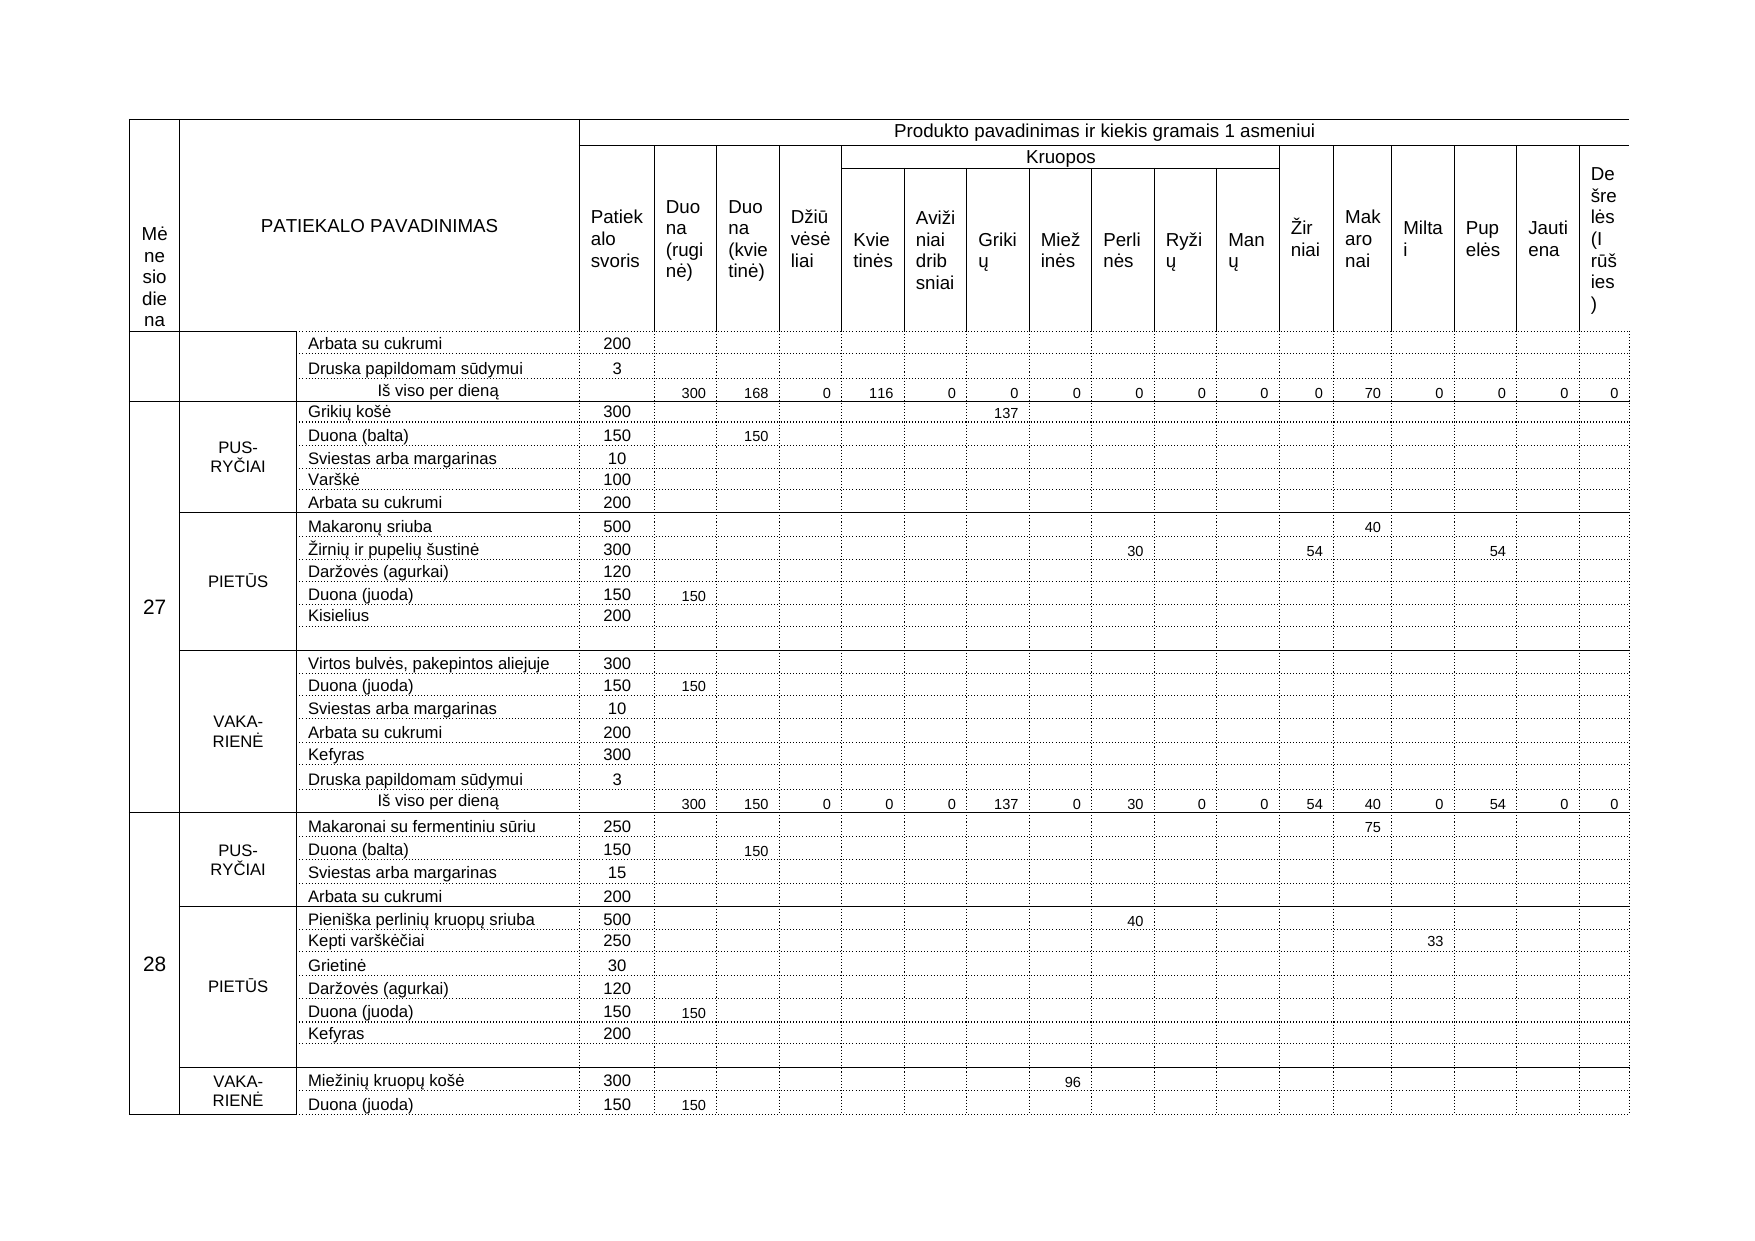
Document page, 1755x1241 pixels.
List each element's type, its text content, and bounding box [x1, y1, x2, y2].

table_cell [842, 513, 904, 536]
table_cell [904, 1068, 967, 1090]
table_cell [842, 975, 904, 998]
table_cell 30 [1092, 536, 1154, 559]
table_cell [1334, 907, 1392, 929]
table_cell Grikių [967, 169, 1029, 331]
table_cell [904, 764, 967, 789]
table_cell [1092, 1043, 1154, 1067]
table_cell [1454, 673, 1517, 695]
table_cell Duona (juoda) [297, 673, 579, 695]
table_cell Makaronai su fermentiniu sūriu [297, 813, 579, 836]
table_cell [654, 742, 717, 764]
table_cell [1454, 836, 1517, 859]
table_cell [1454, 742, 1517, 764]
table_cell [1029, 907, 1092, 929]
table_cell [1392, 695, 1454, 718]
table_cell [1517, 907, 1579, 929]
table_cell 137 [967, 402, 1029, 421]
table_cell [1579, 468, 1629, 489]
table_cell [967, 1090, 1029, 1114]
table_cell [1334, 445, 1392, 468]
table_cell [1579, 998, 1629, 1021]
table_cell [1217, 421, 1279, 445]
table_cell [904, 718, 967, 742]
table_cell Miežinės [1030, 169, 1091, 331]
table_cell Daržovės (agurkai) [297, 975, 579, 998]
table_cell [1579, 742, 1629, 764]
table_cell [904, 883, 967, 906]
table_cell Avižiniai dribsniai [905, 169, 966, 331]
table_cell [717, 651, 779, 673]
table_cell Arbata su cukrumi [297, 489, 579, 512]
table_cell 200 [579, 489, 654, 512]
table_cell [1092, 1090, 1154, 1114]
table_cell [654, 536, 717, 559]
table_cell [1217, 929, 1279, 951]
table_cell [717, 951, 779, 974]
table_cell [717, 718, 779, 742]
table_cell [1579, 907, 1629, 929]
table_cell [297, 626, 579, 649]
table_cell [1517, 536, 1579, 559]
table_cell [967, 513, 1029, 536]
table_cell Kefyras [297, 1021, 579, 1043]
table_cell [1279, 402, 1334, 421]
table_cell [1092, 673, 1154, 695]
table_cell [717, 559, 779, 581]
table_cell [967, 536, 1029, 559]
table_cell [717, 1068, 779, 1090]
table_cell [1517, 718, 1579, 742]
table_cell [1279, 859, 1334, 882]
table_cell [1392, 402, 1454, 421]
table_cell Sviestas arba margarinas [297, 859, 579, 882]
table_cell [779, 951, 842, 974]
table_cell 0 [1517, 378, 1579, 401]
table_cell Pupelės [1455, 146, 1516, 331]
table_cell PUS- RYČIAI [180, 813, 296, 906]
table_cell 150 [654, 581, 717, 604]
table_cell [1454, 859, 1517, 882]
table_cell Duona (balta) [297, 421, 579, 445]
table_cell [904, 742, 967, 764]
table_cell [1334, 1068, 1392, 1090]
table_cell [1517, 445, 1579, 468]
table_cell [967, 764, 1029, 789]
table_cell [717, 764, 779, 789]
table_cell [717, 929, 779, 951]
table_cell [717, 353, 779, 378]
table_cell [1029, 929, 1092, 951]
table_cell 54 [1279, 789, 1334, 812]
table_cell 0 [1217, 378, 1279, 401]
table_cell [1517, 353, 1579, 378]
table_cell [1154, 951, 1217, 974]
table_cell Arbata su cukrumi [297, 883, 579, 906]
table_cell [1217, 402, 1279, 421]
table_cell [717, 1021, 779, 1043]
table_cell PIETŪS [180, 907, 296, 1067]
table_cell [1454, 975, 1517, 998]
table_cell [1454, 813, 1517, 836]
table_cell [904, 929, 967, 951]
table_cell [1279, 883, 1334, 906]
table_cell [1279, 468, 1334, 489]
table_cell 0 [1579, 789, 1629, 812]
table_cell 0 [1454, 378, 1517, 401]
table_cell [967, 331, 1029, 353]
table_cell [904, 489, 967, 512]
table_cell Druska papildomam sūdymui [297, 353, 579, 378]
table_cell [1279, 998, 1334, 1021]
table_cell Miežinių kruopų košė [297, 1068, 579, 1090]
table_cell [967, 651, 1029, 673]
table_cell Makaronų sriuba [297, 513, 579, 536]
table_cell [1029, 859, 1092, 882]
table_cell 0 [1392, 789, 1454, 812]
table_cell 150 [654, 673, 717, 695]
table_cell [654, 559, 717, 581]
table_cell [1092, 951, 1154, 974]
table_cell 54 [1454, 536, 1517, 559]
table_cell 33 [1392, 929, 1454, 951]
table_cell 0 [1517, 789, 1579, 812]
table_cell [1154, 353, 1217, 378]
table_cell [904, 907, 967, 929]
table_cell [1154, 651, 1217, 673]
table_cell 120 [579, 975, 654, 998]
table_cell [1392, 626, 1454, 649]
table_cell [1334, 581, 1392, 604]
table_cell PUS- RYČIAI [180, 402, 296, 512]
table_cell [1154, 513, 1217, 536]
table_cell 168 [717, 378, 779, 401]
table_cell [654, 695, 717, 718]
table_cell [1517, 813, 1579, 836]
table_cell [1454, 468, 1517, 489]
table_cell [1392, 331, 1454, 353]
table_cell [1217, 1021, 1279, 1043]
table_cell [842, 559, 904, 581]
table_cell [1029, 402, 1092, 421]
table_cell [1279, 673, 1334, 695]
table_cell 3 [579, 353, 654, 378]
table_cell [1392, 1090, 1454, 1114]
table_cell [654, 907, 717, 929]
table_cell [1279, 353, 1334, 378]
table_cell [904, 859, 967, 882]
table_cell 0 [1029, 378, 1092, 401]
table_cell [1454, 907, 1517, 929]
table_cell 10 [579, 445, 654, 468]
table_cell [1092, 859, 1154, 882]
table_cell [1392, 907, 1454, 929]
table_cell [779, 402, 842, 421]
table_cell [1217, 813, 1279, 836]
table_cell [779, 604, 842, 626]
table_cell 0 [842, 789, 904, 812]
table_cell 30 [579, 951, 654, 974]
table_cell [1029, 1021, 1092, 1043]
table_cell [1217, 468, 1279, 489]
table_cell [842, 626, 904, 649]
table_cell [779, 1068, 842, 1090]
table_cell Miltai [1392, 146, 1454, 331]
table_cell [1029, 836, 1092, 859]
table_cell [1454, 559, 1517, 581]
table_cell [842, 468, 904, 489]
table_cell [1334, 651, 1392, 673]
table_cell [1217, 998, 1279, 1021]
table_cell [1334, 695, 1392, 718]
table_cell [842, 742, 904, 764]
table_cell [717, 513, 779, 536]
table_cell [1579, 604, 1629, 626]
table_cell [842, 489, 904, 512]
table_cell [842, 998, 904, 1021]
table_cell [1517, 859, 1579, 882]
table_cell [1029, 559, 1092, 581]
table_cell [1579, 813, 1629, 836]
table_cell 0 [904, 378, 967, 401]
table_cell 300 [579, 1068, 654, 1090]
table_cell [717, 883, 779, 906]
table_cell [1334, 604, 1392, 626]
table_cell [1392, 951, 1454, 974]
table_cell [842, 836, 904, 859]
table_cell 150 [579, 421, 654, 445]
table_cell [1579, 489, 1629, 512]
table_cell [717, 626, 779, 649]
table_cell [1579, 626, 1629, 649]
table_cell [1154, 859, 1217, 882]
table_cell 0 [779, 789, 842, 812]
table_cell [717, 581, 779, 604]
table_cell [1092, 353, 1154, 378]
table_cell Jautiena [1517, 146, 1579, 331]
table_cell [1217, 513, 1279, 536]
table_cell Daržovės (agurkai) [297, 559, 579, 581]
table_cell [1092, 489, 1154, 512]
table_cell 96 [1029, 1068, 1092, 1090]
table_cell [967, 742, 1029, 764]
table_cell [1279, 1021, 1334, 1043]
table_cell [654, 929, 717, 951]
table_cell [1029, 651, 1092, 673]
table_cell [1517, 513, 1579, 536]
table_cell 40 [1334, 513, 1392, 536]
table_cell [654, 651, 717, 673]
table_cell 3 [579, 764, 654, 789]
table_cell [842, 1021, 904, 1043]
table_cell [1279, 764, 1334, 789]
table_cell [967, 559, 1029, 581]
table_cell 200 [579, 1021, 654, 1043]
table_cell [1029, 695, 1092, 718]
table_cell [779, 421, 842, 445]
table_cell [1454, 1043, 1517, 1067]
table_cell [842, 883, 904, 906]
table_cell [779, 998, 842, 1021]
table_cell [1092, 718, 1154, 742]
table_cell [1392, 513, 1454, 536]
table_cell [1454, 695, 1517, 718]
table_cell 30 [1092, 789, 1154, 812]
table_cell Kvietinės [842, 169, 904, 331]
table_cell 200 [579, 718, 654, 742]
table_cell 28 [130, 813, 179, 1114]
table_cell [1029, 445, 1092, 468]
table_cell [842, 813, 904, 836]
table_cell Arbata su cukrumi [297, 718, 579, 742]
table_cell 120 [579, 559, 654, 581]
table_cell [1154, 836, 1217, 859]
table_cell [1579, 929, 1629, 951]
table_cell [654, 951, 717, 974]
table_cell [1392, 1068, 1454, 1090]
table_cell [1154, 929, 1217, 951]
table_cell [1154, 421, 1217, 445]
table_cell [967, 353, 1029, 378]
table_cell [1029, 742, 1092, 764]
table_cell [1154, 468, 1217, 489]
table_cell [717, 742, 779, 764]
table_cell [1092, 998, 1154, 1021]
table_cell [1154, 764, 1217, 789]
table_cell [967, 883, 1029, 906]
table_cell [654, 836, 717, 859]
table_cell [1092, 813, 1154, 836]
table_cell [779, 559, 842, 581]
table_cell [654, 489, 717, 512]
table_cell [779, 489, 842, 512]
table_cell [1217, 951, 1279, 974]
table_cell [1579, 1090, 1629, 1114]
table_cell [842, 907, 904, 929]
table_cell [1579, 836, 1629, 859]
table_cell 100 [579, 468, 654, 489]
table_cell [1579, 445, 1629, 468]
table_cell [717, 402, 779, 421]
table_cell 150 [717, 421, 779, 445]
table_cell [1279, 626, 1334, 649]
table_cell [1334, 718, 1392, 742]
table_cell [1579, 1043, 1629, 1067]
table_cell [1217, 718, 1279, 742]
table_cell [717, 1043, 779, 1067]
table_cell [1154, 445, 1217, 468]
table_cell [579, 378, 654, 401]
table_cell Duona (balta) [297, 836, 579, 859]
table_header PATIEKALO PAVADINIMAS [180, 120, 579, 331]
table_cell [842, 604, 904, 626]
table_cell Sviestas arba margarinas [297, 445, 579, 468]
table_cell 300 [579, 742, 654, 764]
table_cell [579, 1043, 654, 1067]
table_cell 250 [579, 813, 654, 836]
table_cell [842, 718, 904, 742]
table_cell [1579, 421, 1629, 445]
table_cell [1392, 718, 1454, 742]
table_cell [1392, 836, 1454, 859]
table_cell [1334, 929, 1392, 951]
table_cell 150 [654, 998, 717, 1021]
table_cell 40 [1092, 907, 1154, 929]
table_cell [1154, 626, 1217, 649]
table_cell [1279, 513, 1334, 536]
table_cell [1029, 975, 1092, 998]
table_cell [1029, 468, 1092, 489]
table_cell [967, 489, 1029, 512]
table_cell [1217, 353, 1279, 378]
table_cell [1517, 951, 1579, 974]
table_cell [1029, 489, 1092, 512]
table_cell [654, 883, 717, 906]
table_cell [1517, 331, 1579, 353]
table_cell Duona (juoda) [297, 1090, 579, 1114]
table_cell [1279, 581, 1334, 604]
table_cell [1279, 813, 1334, 836]
table_cell [904, 998, 967, 1021]
table_cell [717, 907, 779, 929]
table_cell [1454, 604, 1517, 626]
table_cell [779, 975, 842, 998]
table_cell [654, 421, 717, 445]
table_cell [1029, 764, 1092, 789]
table_cell 0 [904, 789, 967, 812]
table_cell [1579, 353, 1629, 378]
table_cell [1334, 742, 1392, 764]
table_cell [1579, 859, 1629, 882]
table_cell [654, 513, 717, 536]
table_cell 300 [579, 402, 654, 421]
table_cell [654, 975, 717, 998]
table_cell [1517, 1021, 1579, 1043]
table_cell [842, 859, 904, 882]
table_cell [579, 789, 654, 812]
table_cell 500 [579, 907, 654, 929]
table_cell [967, 1043, 1029, 1067]
table_cell [1029, 626, 1092, 649]
table_cell [779, 1043, 842, 1067]
table_cell [1517, 1068, 1579, 1090]
table_cell [1279, 1068, 1334, 1090]
table_cell [1579, 1068, 1629, 1090]
table_cell [1517, 998, 1579, 1021]
table_cell [1217, 859, 1279, 882]
table_cell [1154, 998, 1217, 1021]
table_cell [842, 331, 904, 353]
table_cell [1579, 718, 1629, 742]
table_cell [1517, 836, 1579, 859]
table_cell [1279, 604, 1334, 626]
table_cell 54 [1279, 536, 1334, 559]
table_cell [1334, 468, 1392, 489]
table_cell [1217, 695, 1279, 718]
table_cell [904, 468, 967, 489]
table_cell [1454, 951, 1517, 974]
table_cell [779, 929, 842, 951]
table_cell [779, 859, 842, 882]
table_cell [904, 975, 967, 998]
table_cell [1154, 1068, 1217, 1090]
table_cell [967, 695, 1029, 718]
table_cell Dešrelės (I rūšies) [1580, 146, 1629, 331]
table_cell [1392, 536, 1454, 559]
table_cell [1579, 764, 1629, 789]
table_cell 0 [967, 378, 1029, 401]
table_cell [779, 742, 842, 764]
table_header Produkto pavadinimas ir kiekis gramais 1 asmeniui [580, 120, 1629, 145]
table_cell 0 [1279, 378, 1334, 401]
table_cell [1092, 513, 1154, 536]
table_cell Patiekalo svoris [580, 146, 654, 331]
table_cell [1029, 353, 1092, 378]
table_cell [904, 445, 967, 468]
table_cell [1334, 626, 1392, 649]
table_cell [1092, 764, 1154, 789]
table_cell Kefyras [297, 742, 579, 764]
table_cell [1092, 402, 1154, 421]
table_cell 150 [717, 836, 779, 859]
table_cell [779, 718, 842, 742]
table_cell [1154, 1021, 1217, 1043]
table_cell 0 [1029, 789, 1092, 812]
table_cell 200 [579, 604, 654, 626]
table_cell [297, 1043, 579, 1067]
table_cell [779, 764, 842, 789]
table_cell [904, 559, 967, 581]
table_cell [1392, 764, 1454, 789]
table_cell [1334, 975, 1392, 998]
table_cell [1392, 813, 1454, 836]
table_cell [130, 332, 179, 401]
table_cell [904, 951, 967, 974]
table_cell Duona (kvietinė) [717, 146, 779, 331]
table_cell [1454, 489, 1517, 512]
table_cell [1454, 331, 1517, 353]
table_cell Žirniai [1280, 146, 1333, 331]
table_cell 0 [1092, 378, 1154, 401]
table_cell [779, 536, 842, 559]
table_cell [1029, 673, 1092, 695]
table_cell [1279, 421, 1334, 445]
table_cell [717, 489, 779, 512]
table_cell [1279, 489, 1334, 512]
table_cell [842, 673, 904, 695]
table_cell [1092, 651, 1154, 673]
table_cell [1454, 421, 1517, 445]
table_cell [1092, 975, 1154, 998]
table_cell [1517, 929, 1579, 951]
table_cell [842, 695, 904, 718]
table_cell [779, 331, 842, 353]
table_cell [1092, 626, 1154, 649]
table_cell [1154, 695, 1217, 718]
table_cell 0 [1579, 378, 1629, 401]
table_cell [1334, 559, 1392, 581]
table_cell [1092, 421, 1154, 445]
table_cell [904, 813, 967, 836]
table_cell [1029, 998, 1092, 1021]
table_cell 150 [579, 1090, 654, 1114]
table_cell [1217, 836, 1279, 859]
table_cell [779, 907, 842, 929]
table_cell [1334, 402, 1392, 421]
table_cell [967, 604, 1029, 626]
table_cell [1392, 489, 1454, 512]
table_cell [779, 836, 842, 859]
table_cell [1334, 1021, 1392, 1043]
table_cell [1217, 445, 1279, 468]
table_cell [1154, 907, 1217, 929]
table_cell Iš viso per dieną [297, 378, 579, 401]
table_cell [1217, 331, 1279, 353]
table_cell Kepti varškėčiai [297, 929, 579, 951]
table_cell [717, 445, 779, 468]
table_cell [1392, 581, 1454, 604]
table_cell 75 [1334, 813, 1392, 836]
table_cell 54 [1454, 789, 1517, 812]
table_cell [1392, 975, 1454, 998]
table_cell [1029, 536, 1092, 559]
table_cell [904, 353, 967, 378]
table_cell [779, 673, 842, 695]
table_cell [1217, 581, 1279, 604]
table_cell [1154, 331, 1217, 353]
table_cell [717, 331, 779, 353]
table_cell [1454, 402, 1517, 421]
table_cell [1029, 331, 1092, 353]
table_cell Duona (ruginė) [655, 146, 716, 331]
table_cell [842, 951, 904, 974]
table_cell [717, 695, 779, 718]
table_cell [1517, 604, 1579, 626]
table_cell [1279, 651, 1334, 673]
table_cell [1517, 468, 1579, 489]
table_cell [654, 331, 717, 353]
table_cell [904, 581, 967, 604]
table_cell [967, 859, 1029, 882]
table_cell [967, 975, 1029, 998]
table_cell [1154, 581, 1217, 604]
table_cell [1392, 1021, 1454, 1043]
table_cell [1217, 1090, 1279, 1114]
table_cell 0 [779, 378, 842, 401]
table_cell [1334, 951, 1392, 974]
table_cell [1454, 581, 1517, 604]
table_cell [1334, 1090, 1392, 1114]
table_cell Grikių košė [297, 402, 579, 421]
table_cell [1454, 718, 1517, 742]
table_cell 15 [579, 859, 654, 882]
table_cell [654, 1043, 717, 1067]
table_cell [1217, 742, 1279, 764]
table_cell [1517, 402, 1579, 421]
table_cell [1279, 718, 1334, 742]
table_cell [1334, 673, 1392, 695]
table_cell [1517, 489, 1579, 512]
table_cell [1579, 513, 1629, 536]
table_cell Varškė [297, 468, 579, 489]
table_cell Duona (juoda) [297, 581, 579, 604]
table_cell [904, 513, 967, 536]
table_cell [779, 581, 842, 604]
table_cell [904, 673, 967, 695]
table_cell [1392, 445, 1454, 468]
table_cell [842, 1090, 904, 1114]
table_cell [1092, 929, 1154, 951]
table_cell 10 [579, 695, 654, 718]
table_cell [1154, 536, 1217, 559]
table_cell [842, 651, 904, 673]
table_cell [654, 353, 717, 378]
table_cell [1454, 445, 1517, 468]
table_cell [779, 883, 842, 906]
table_cell [1029, 604, 1092, 626]
table_cell [1517, 581, 1579, 604]
table_cell [1517, 1043, 1579, 1067]
table_cell [1454, 1090, 1517, 1114]
table_cell [1334, 353, 1392, 378]
table_cell [1029, 883, 1092, 906]
table_cell [1092, 742, 1154, 764]
table_cell [1454, 1021, 1517, 1043]
table_cell [779, 695, 842, 718]
table_cell Manų [1217, 169, 1279, 331]
table_cell 300 [654, 789, 717, 812]
table_cell [1092, 445, 1154, 468]
table_cell Perlinės [1092, 169, 1154, 331]
table_cell [779, 353, 842, 378]
table_cell [1579, 402, 1629, 421]
table_cell 0 [1392, 378, 1454, 401]
table_cell [1092, 604, 1154, 626]
table_cell [717, 813, 779, 836]
table_cell [1029, 951, 1092, 974]
table_cell [1279, 559, 1334, 581]
table_cell [1454, 353, 1517, 378]
table_cell [1454, 626, 1517, 649]
table_cell [717, 998, 779, 1021]
table_cell [1217, 907, 1279, 929]
table_cell [1092, 559, 1154, 581]
table_cell 300 [579, 651, 654, 673]
table_cell Iš viso per dieną [297, 789, 579, 812]
table_cell [1579, 695, 1629, 718]
table_header Mėnesio diena [130, 120, 179, 331]
table_cell [1579, 331, 1629, 353]
table_cell [654, 402, 717, 421]
table_cell [842, 421, 904, 445]
table_cell [904, 604, 967, 626]
table_cell Makaronai [1334, 146, 1391, 331]
table_cell [1454, 651, 1517, 673]
table_cell [842, 1068, 904, 1090]
table_cell [1517, 975, 1579, 998]
table_cell Ryžių [1155, 169, 1216, 331]
table_cell Kisielius [297, 604, 579, 626]
table_cell [1279, 929, 1334, 951]
table_cell [180, 332, 296, 401]
table_cell [1279, 1090, 1334, 1114]
table_cell [1154, 1043, 1217, 1067]
table_cell [1154, 402, 1217, 421]
table_cell [1579, 581, 1629, 604]
table_cell [1454, 883, 1517, 906]
table_cell Pieniška perlinių kruopų sriuba [297, 907, 579, 929]
table_cell [1517, 421, 1579, 445]
table_cell [1217, 764, 1279, 789]
table_cell [654, 604, 717, 626]
table_cell [1217, 1068, 1279, 1090]
table_cell [1279, 742, 1334, 764]
table_cell [1517, 742, 1579, 764]
table_cell [1217, 975, 1279, 998]
table_cell [1154, 673, 1217, 695]
table_cell [1517, 673, 1579, 695]
table_cell [1092, 883, 1154, 906]
table_cell [967, 445, 1029, 468]
table_cell 150 [654, 1090, 717, 1114]
table_cell 150 [579, 836, 654, 859]
table_cell [967, 626, 1029, 649]
table_cell [904, 1043, 967, 1067]
table_cell [1154, 1090, 1217, 1114]
table_cell [654, 626, 717, 649]
table_cell [717, 604, 779, 626]
table_cell [1334, 1043, 1392, 1067]
table_cell [779, 1021, 842, 1043]
table_cell VAKA- RIENĖ [180, 1068, 296, 1114]
table_cell [1392, 859, 1454, 882]
table_cell [1154, 489, 1217, 512]
table_cell 300 [654, 378, 717, 401]
table_cell [904, 1090, 967, 1114]
table_cell 0 [1217, 789, 1279, 812]
table_cell [1454, 929, 1517, 951]
table_cell [1217, 489, 1279, 512]
table_cell 500 [579, 513, 654, 536]
table_cell [842, 402, 904, 421]
table_cell [779, 445, 842, 468]
table_cell [1334, 331, 1392, 353]
table_cell [1092, 1021, 1154, 1043]
table_cell [779, 513, 842, 536]
table_cell 27 [130, 402, 179, 812]
table_cell [1092, 468, 1154, 489]
table_cell [1029, 813, 1092, 836]
table_cell [842, 1043, 904, 1067]
table_cell [904, 331, 967, 353]
table_cell [1392, 468, 1454, 489]
table_cell Kruopos [842, 146, 1279, 168]
table_cell [1029, 718, 1092, 742]
table_cell [1579, 559, 1629, 581]
table_cell 137 [967, 789, 1029, 812]
table_cell [1154, 975, 1217, 998]
table_cell [967, 929, 1029, 951]
table_cell [967, 421, 1029, 445]
table_cell [904, 651, 967, 673]
table_cell Duona (juoda) [297, 998, 579, 1021]
table_cell [1334, 764, 1392, 789]
table_cell [904, 402, 967, 421]
table_cell [967, 813, 1029, 836]
table_cell [967, 1068, 1029, 1090]
table_cell 150 [717, 789, 779, 812]
table_cell 150 [579, 581, 654, 604]
table_cell [1154, 604, 1217, 626]
table_cell 0 [1154, 378, 1217, 401]
table_cell [1454, 998, 1517, 1021]
table_cell [779, 1090, 842, 1114]
table_cell [1392, 421, 1454, 445]
table_cell [904, 836, 967, 859]
table_cell [842, 764, 904, 789]
table_cell 250 [579, 929, 654, 951]
table_cell Grietinė [297, 951, 579, 974]
table_cell [1092, 695, 1154, 718]
table_cell [1217, 626, 1279, 649]
table_cell [1154, 718, 1217, 742]
table_cell [579, 626, 654, 649]
table_cell [1154, 559, 1217, 581]
table_cell [904, 626, 967, 649]
table_cell [1392, 559, 1454, 581]
table_cell [1279, 695, 1334, 718]
table_cell 300 [579, 536, 654, 559]
table_cell [967, 581, 1029, 604]
table_cell [1517, 883, 1579, 906]
table_cell [654, 468, 717, 489]
table_cell [1029, 513, 1092, 536]
table_cell [654, 1068, 717, 1090]
table_cell [1092, 836, 1154, 859]
table_cell [1217, 604, 1279, 626]
table_cell [1579, 673, 1629, 695]
table_cell 200 [579, 331, 654, 353]
table_cell [1279, 1043, 1334, 1067]
table_cell [904, 536, 967, 559]
table_cell [717, 1090, 779, 1114]
table_cell Druska papildomam sūdymui [297, 764, 579, 789]
table_cell [1392, 673, 1454, 695]
table_cell [1392, 742, 1454, 764]
table_cell [1279, 907, 1334, 929]
table_cell [1154, 813, 1217, 836]
table_cell [779, 651, 842, 673]
table_cell [904, 421, 967, 445]
table_cell [1392, 998, 1454, 1021]
table_cell [1217, 883, 1279, 906]
table_cell [842, 536, 904, 559]
table_cell Virtos bulvės, pakepintos aliejuje [297, 651, 579, 673]
table_cell [1279, 331, 1334, 353]
table_cell [1279, 975, 1334, 998]
table_cell [717, 859, 779, 882]
table_cell [1517, 1090, 1579, 1114]
table_cell [779, 813, 842, 836]
table_cell [654, 445, 717, 468]
table_cell [1029, 1090, 1092, 1114]
table_cell [842, 445, 904, 468]
table_cell [1579, 651, 1629, 673]
table_cell [1392, 1043, 1454, 1067]
table_cell [1392, 353, 1454, 378]
table_cell [904, 1021, 967, 1043]
table_cell [1454, 1068, 1517, 1090]
table_cell [1092, 331, 1154, 353]
table_cell [1579, 883, 1629, 906]
table_cell 0 [1154, 789, 1217, 812]
table_cell [1279, 951, 1334, 974]
table_cell [967, 998, 1029, 1021]
table_cell 150 [579, 673, 654, 695]
table_cell [1217, 559, 1279, 581]
table_cell [1454, 513, 1517, 536]
table_cell [1029, 421, 1092, 445]
table_cell [654, 1021, 717, 1043]
table_cell [1279, 836, 1334, 859]
table_cell [1217, 673, 1279, 695]
table_cell [842, 353, 904, 378]
table_cell Džiūvėsėliai [780, 146, 841, 331]
table_cell [967, 1021, 1029, 1043]
table_cell [1454, 764, 1517, 789]
table_cell 200 [579, 883, 654, 906]
table_cell Žirnių ir pupelių šustinė [297, 536, 579, 559]
table_cell [967, 718, 1029, 742]
table_cell [1517, 695, 1579, 718]
table_cell [779, 468, 842, 489]
table_cell [654, 764, 717, 789]
table_cell [1334, 859, 1392, 882]
table_cell [1334, 836, 1392, 859]
table_cell [1334, 883, 1392, 906]
table_cell [1334, 998, 1392, 1021]
table_cell [1092, 581, 1154, 604]
table_cell VAKA- RIENĖ [180, 651, 296, 812]
table_cell [1517, 651, 1579, 673]
table_cell PIETŪS [180, 513, 296, 649]
table_cell [967, 468, 1029, 489]
table_cell [967, 907, 1029, 929]
table_cell [1579, 536, 1629, 559]
table_cell [1579, 1021, 1629, 1043]
table_cell [779, 626, 842, 649]
table_cell [654, 813, 717, 836]
table_cell 150 [579, 998, 654, 1021]
table_cell [654, 859, 717, 882]
table_cell [1334, 421, 1392, 445]
table_cell [717, 975, 779, 998]
table_cell [904, 695, 967, 718]
table_cell [1029, 1043, 1092, 1067]
table_cell [967, 673, 1029, 695]
table_cell [654, 718, 717, 742]
table_cell [1092, 1068, 1154, 1090]
table_cell [1517, 626, 1579, 649]
table_cell [1029, 581, 1092, 604]
table_cell [717, 673, 779, 695]
table_cell [1517, 559, 1579, 581]
table_cell [1392, 651, 1454, 673]
table_cell [1392, 604, 1454, 626]
table_cell Arbata su cukrumi [297, 331, 579, 353]
table_cell [1217, 1043, 1279, 1067]
table_cell [1154, 742, 1217, 764]
table_cell [967, 836, 1029, 859]
table_cell [1217, 536, 1279, 559]
table_cell [1334, 536, 1392, 559]
table_cell [1392, 883, 1454, 906]
table_cell Sviestas arba margarinas [297, 695, 579, 718]
table_cell 40 [1334, 789, 1392, 812]
table_cell [842, 929, 904, 951]
table_cell 116 [842, 378, 904, 401]
table_cell [1217, 651, 1279, 673]
table_cell [842, 581, 904, 604]
table_cell [717, 536, 779, 559]
table_cell [717, 468, 779, 489]
table_cell [1154, 883, 1217, 906]
table_cell [1579, 975, 1629, 998]
table_cell [1279, 445, 1334, 468]
table_cell [1579, 951, 1629, 974]
table_cell [1517, 764, 1579, 789]
table_cell [967, 951, 1029, 974]
table_cell 70 [1334, 378, 1392, 401]
table_cell [1334, 489, 1392, 512]
